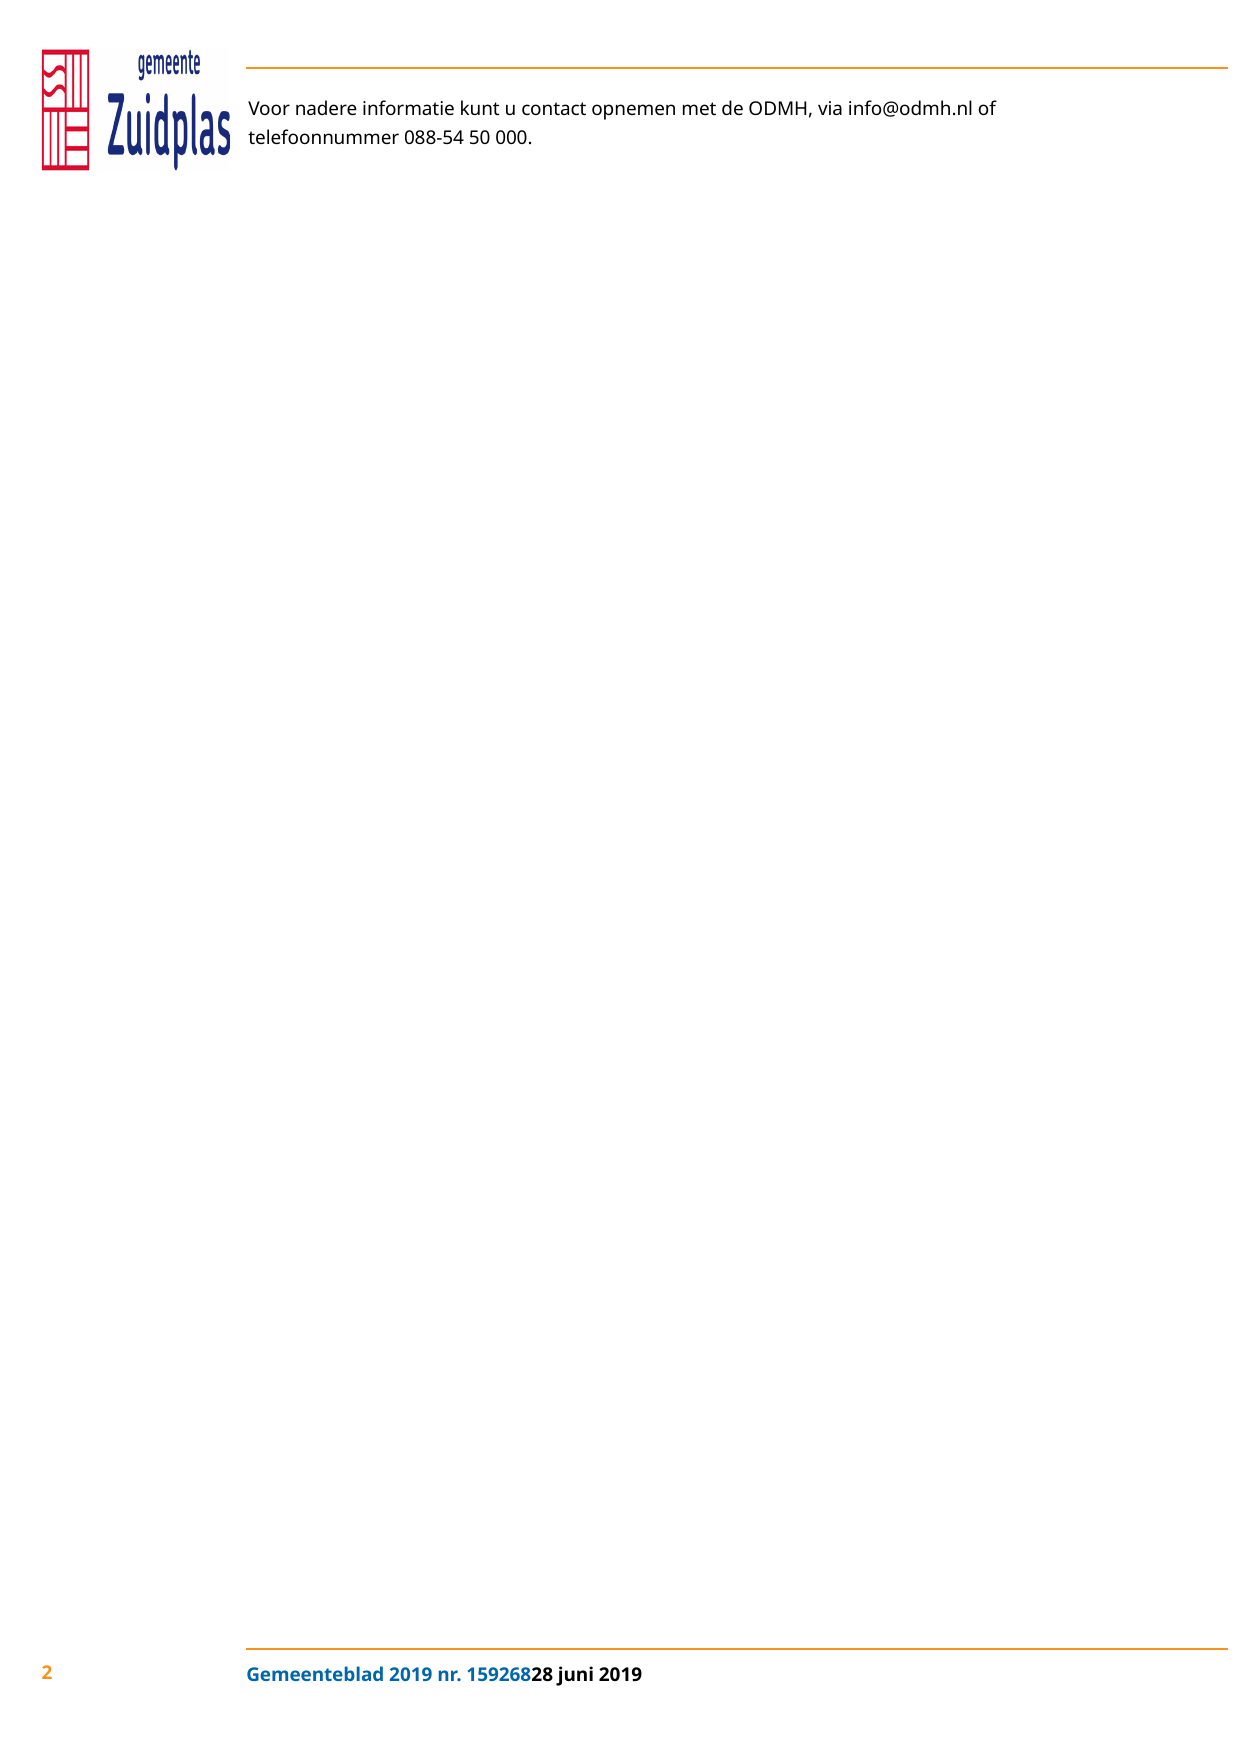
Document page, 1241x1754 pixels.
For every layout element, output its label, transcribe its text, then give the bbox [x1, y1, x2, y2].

picture [41, 47, 231, 172]
text Voor nadere informatie kunt u contact opnemen met de ODMH, via info@odmh.nl of telefoonnummer 088-54 50 000. [248, 95, 1152, 150]
